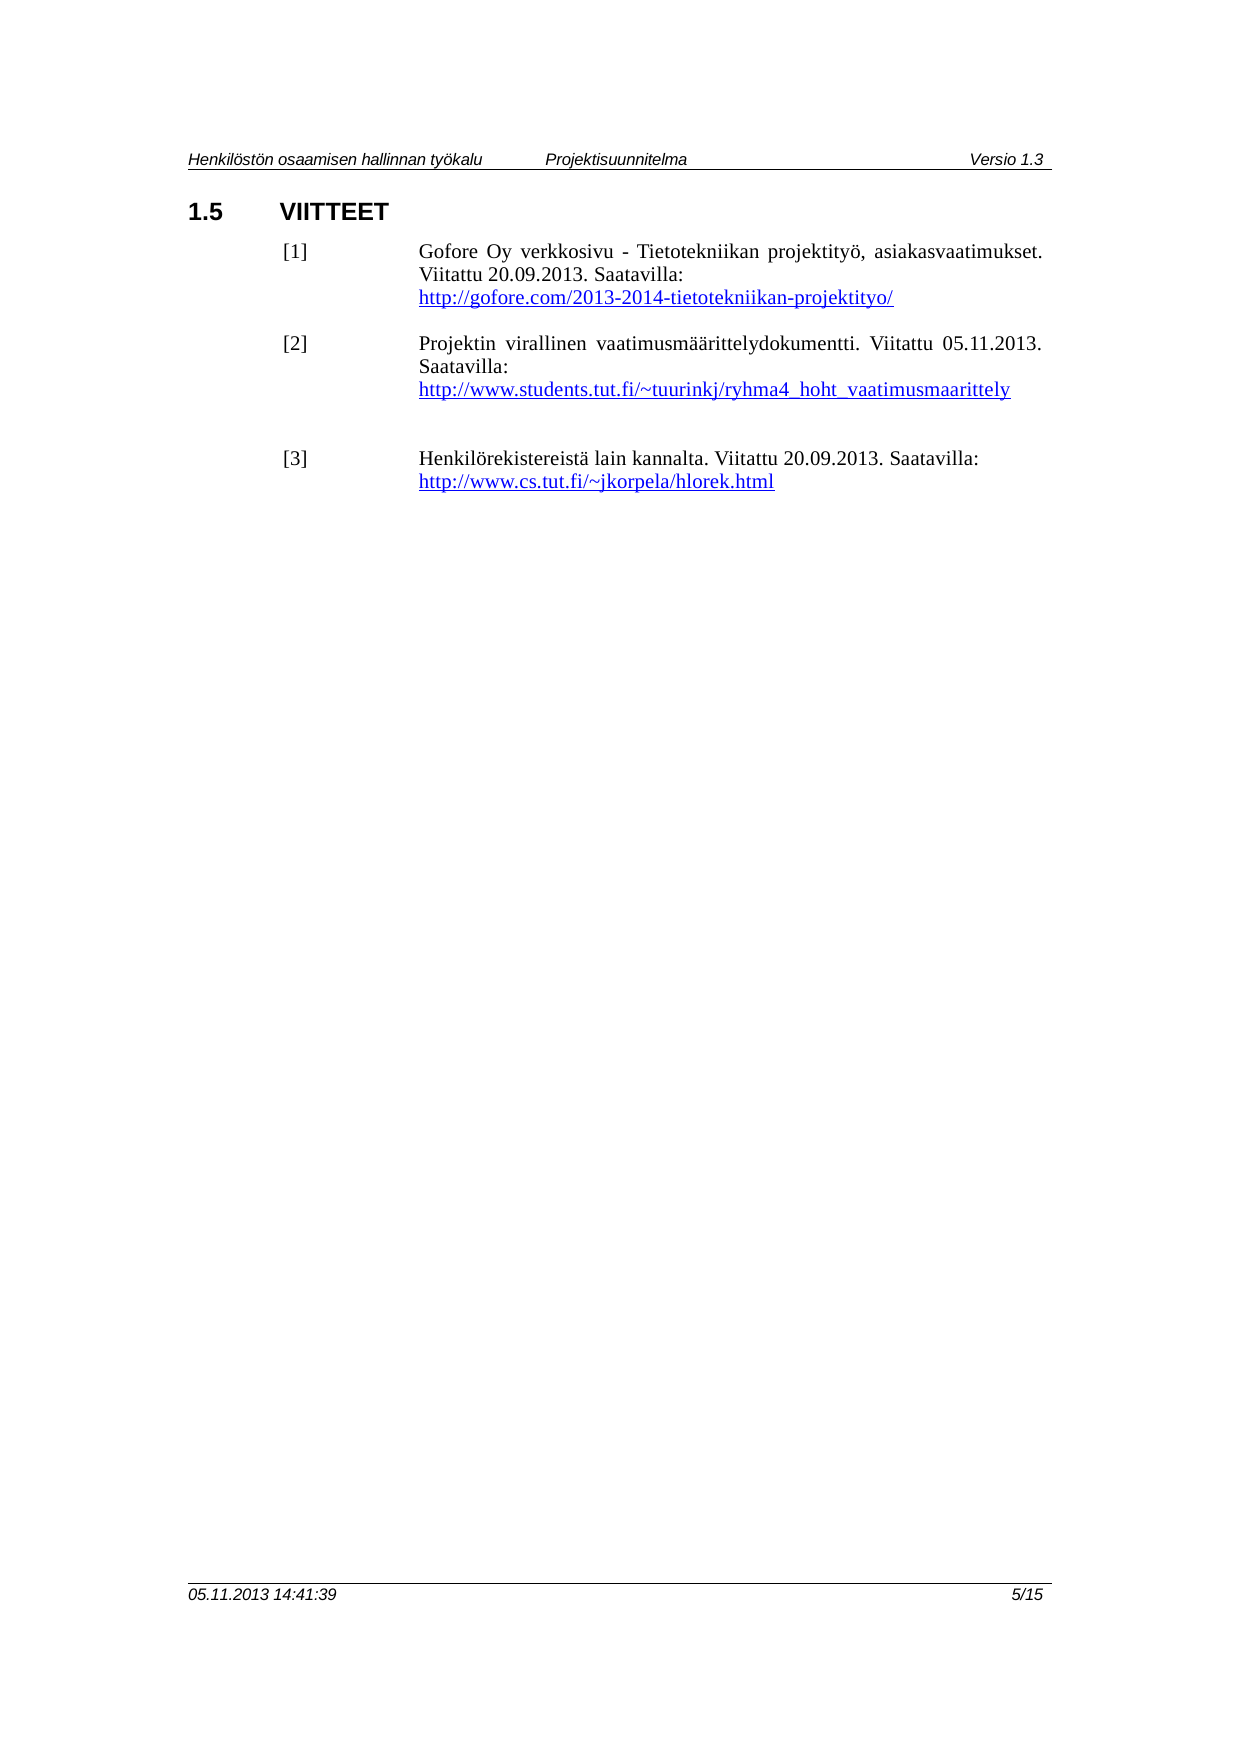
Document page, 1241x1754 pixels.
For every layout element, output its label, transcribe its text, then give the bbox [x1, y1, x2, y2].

text http://www.cs.tut.fi/~jkorpela/hlorek.html [283, 470, 1052, 493]
subtitle VIITTEET [188, 198, 1052, 226]
text [2] Projektin virallinen vaatimusmäärittelydokumentti. Viitattu 05.11.2013. Saatavilla: [283, 332, 1052, 378]
text http://gofore.com/2013-2014-tietotekniikan-projektityo/ [283, 286, 1052, 309]
text [1] Gofore Oy verkkosivu - Tietotekniikan projektityö, asiakasvaatimukset. Viitattu 20.09.2013. Saatavilla: [283, 240, 1052, 286]
text http://www.students.tut.fi/~tuurinkj/ryhma4_hoht_vaatimusmaarittely [283, 378, 1052, 401]
text [3] Henkilörekistereistä lain kannalta. Viitattu 20.09.2013. Saatavilla: [283, 447, 1052, 470]
